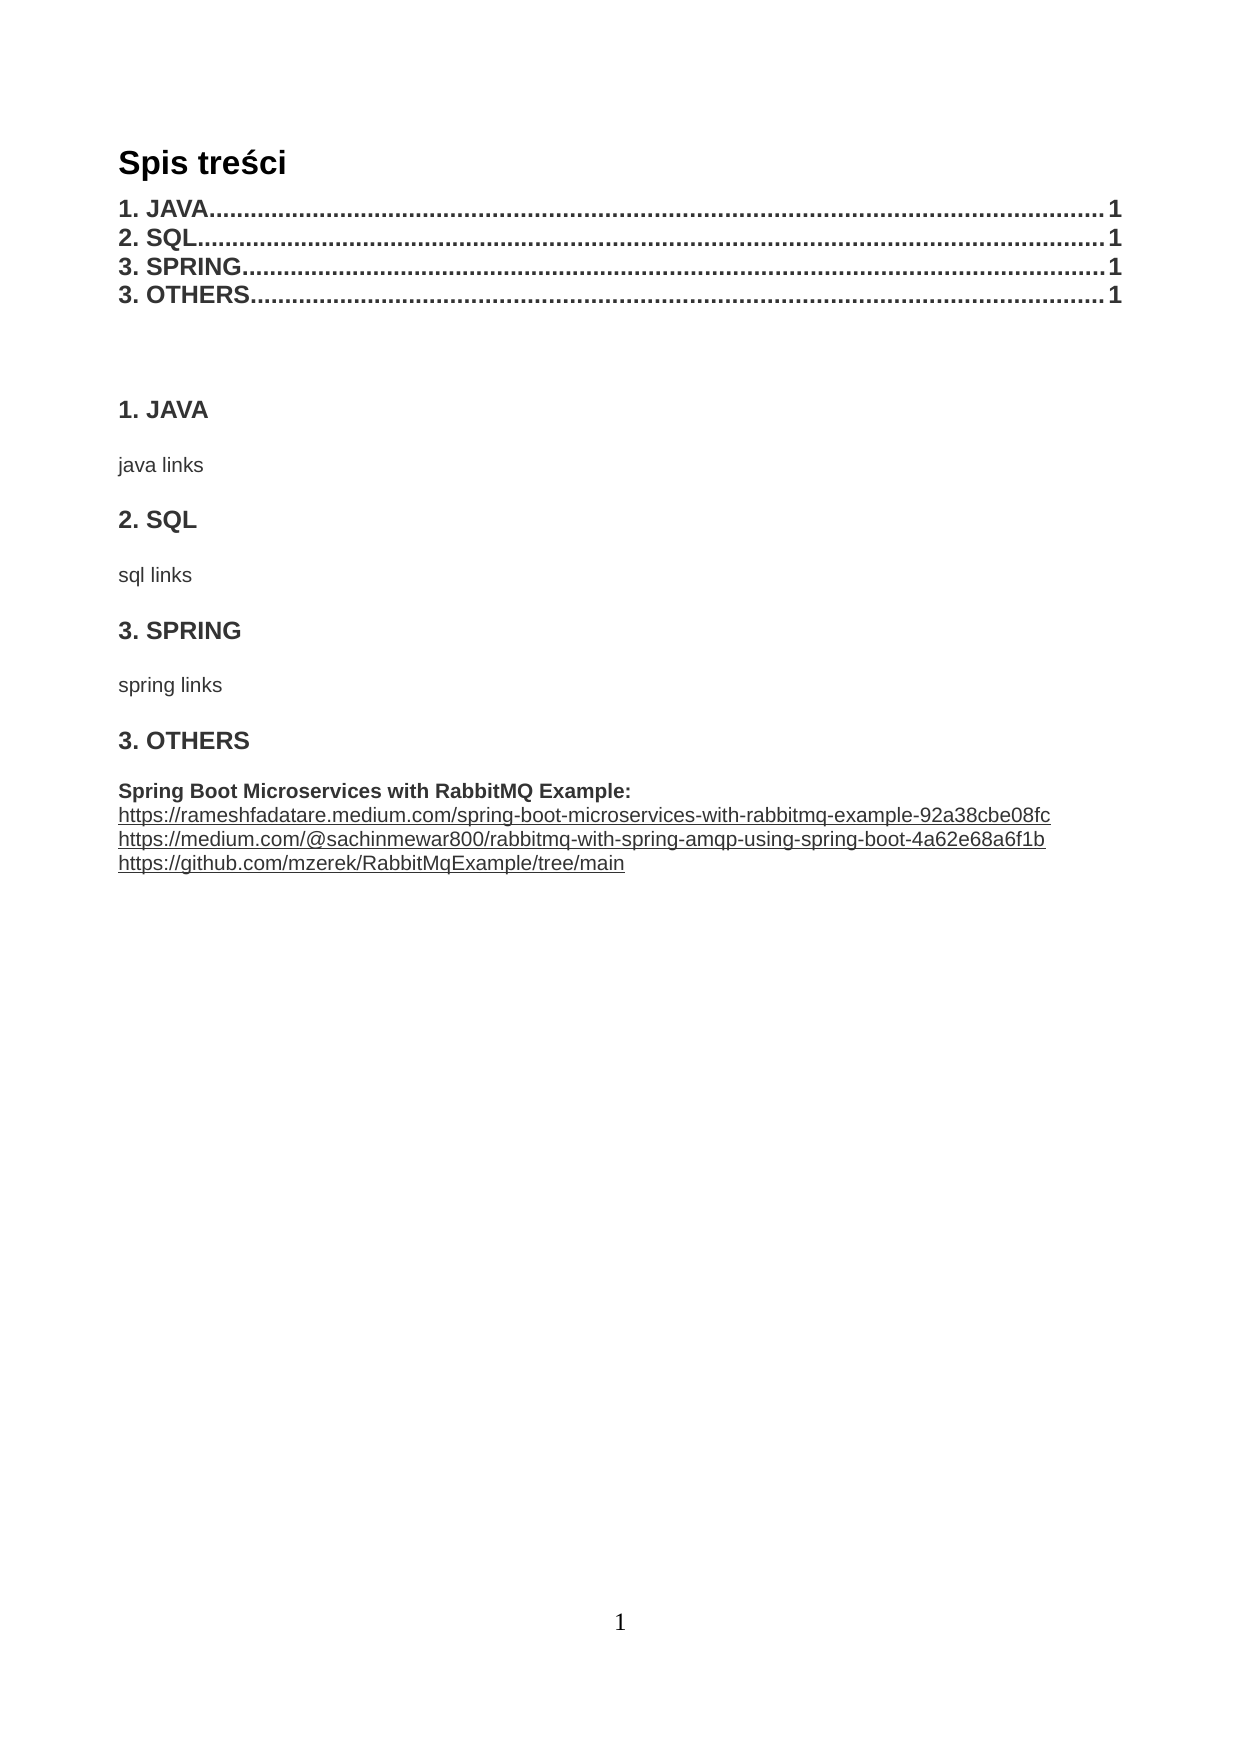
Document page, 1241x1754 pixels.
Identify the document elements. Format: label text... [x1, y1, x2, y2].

text https://rameshfadatare.medium.com/spring-boot-microservices-with-rabbitmq-example-92a38cbe08fc [118, 803, 1122, 827]
subtitle Spis treści [118, 143, 1122, 182]
text https://github.com/mzerek/RabbitMqExample/tree/main [118, 851, 1122, 874]
subtitle 3. SPRING 1 [118, 252, 1122, 280]
subtitle 2. SQL [118, 506, 1122, 534]
subtitle 2. SQL 1 [118, 223, 1122, 252]
text https://medium.com/@sachinmewar800/rabbitmq-with-spring-amqp-using-spring-boot-4a62e68a6f1b [118, 827, 1122, 851]
subtitle 1. JAVA 1 [118, 194, 1122, 223]
subtitle 3. OTHERS 1 [118, 280, 1122, 309]
subtitle 1. JAVA [118, 395, 1122, 424]
text Spring Boot Microservices with RabbitMQ Example: [118, 755, 1122, 803]
text spring links [118, 673, 1122, 697]
text java links [118, 453, 1122, 506]
subtitle 3. SPRING [118, 616, 1122, 644]
text sql links [118, 563, 1122, 587]
subtitle 3. OTHERS [118, 726, 1122, 755]
